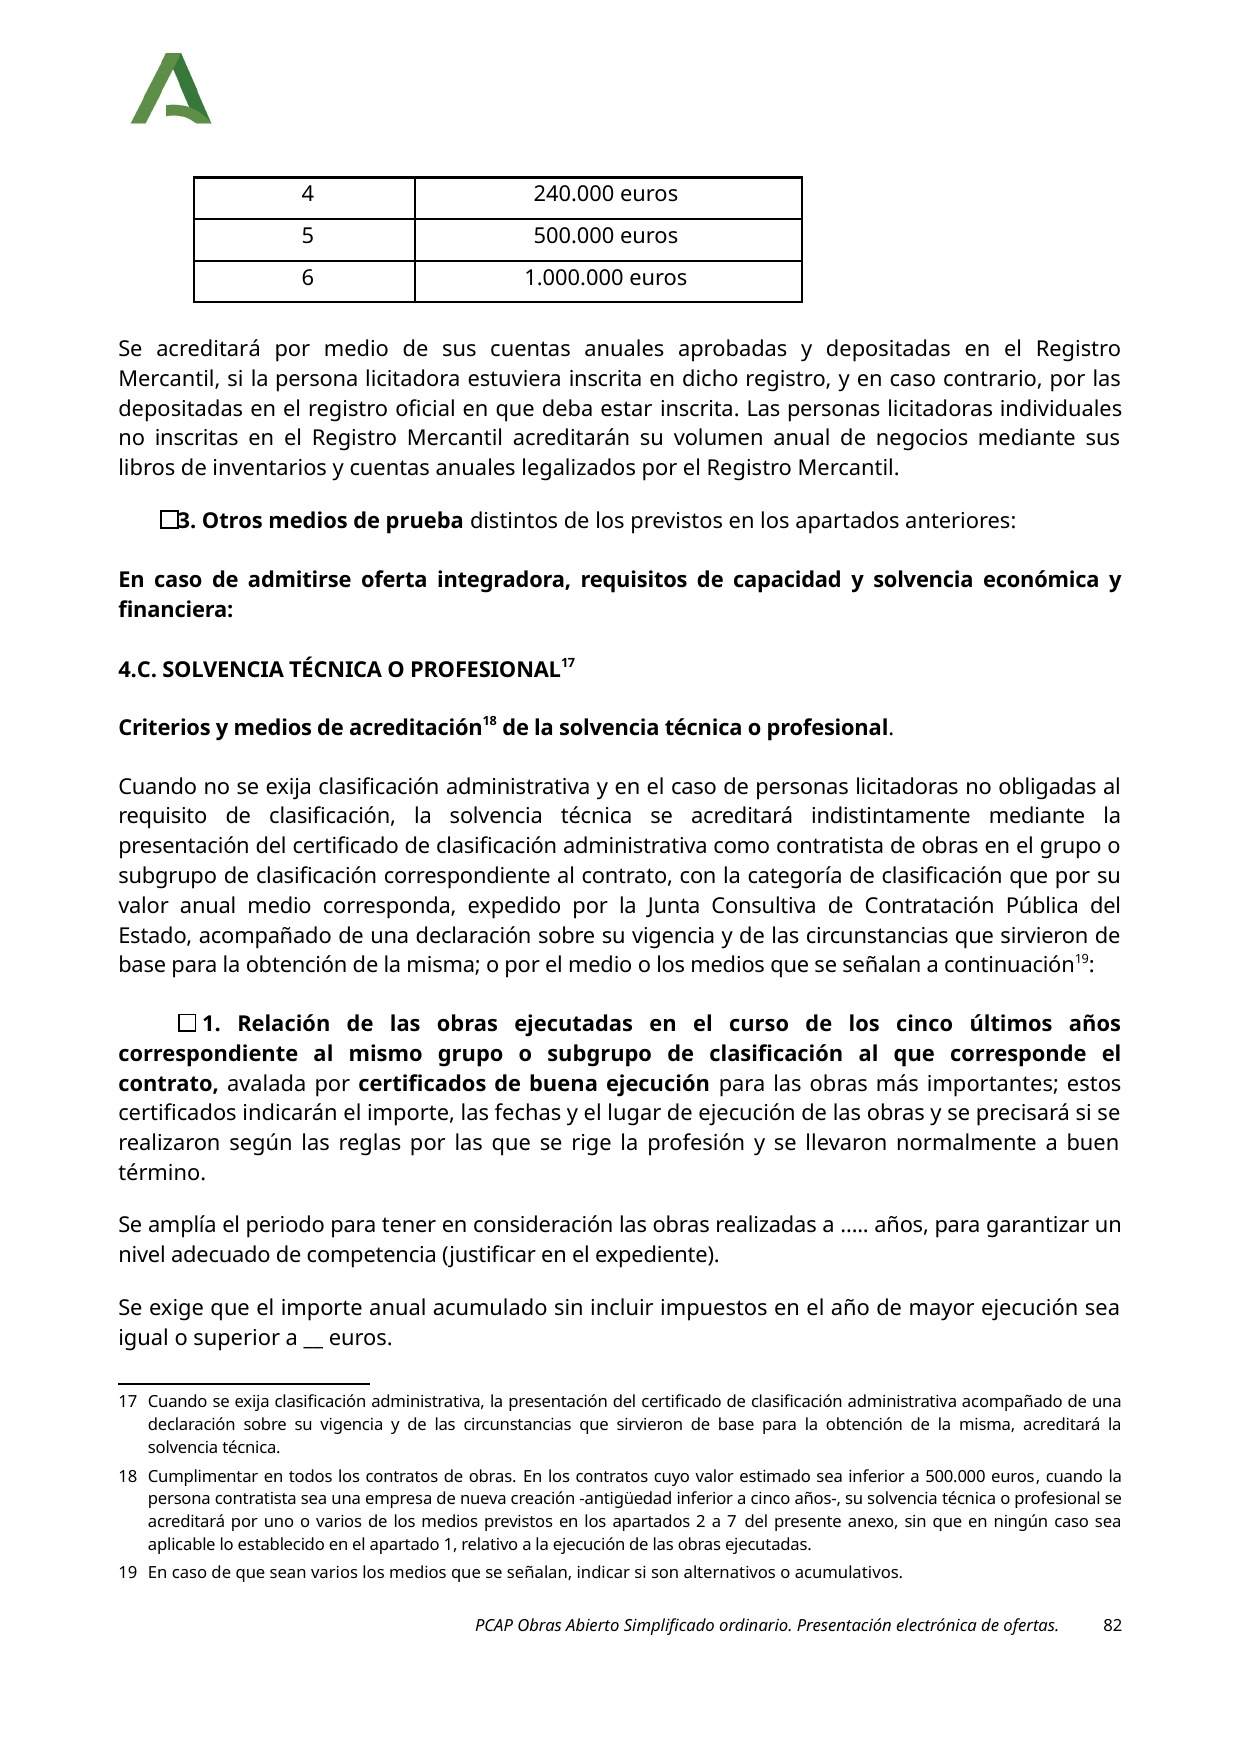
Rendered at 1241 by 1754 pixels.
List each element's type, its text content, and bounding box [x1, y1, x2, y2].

table_cell 500.000 euros [416, 220, 801, 259]
text Cuando no se exija clasificación administrativa y en el caso de personas licitadoras no obligadas al requisito de clasificación, la solvencia técnica se acreditará indistintamente mediante la presentación del certificado de clasificación administrativa como contratista de obras en el grupo o subgrupo de clasificación correspondiente al contrato, con la categoría de clasificación que por su valor anual medio corresponda, expedido por la Junta Consultiva de Contratación Pública del Estado, acompañado de una declaración sobre su vigencia y de las circunstancias que sirvieron de base para la obtención de la misma; o por el medio o los medios que se señalan a continuación: [118, 771, 1122, 979]
text Criterios y medios de acreditación de la solvencia técnica o profesional. [118, 712, 1122, 742]
text Se acreditará por medio de sus cuentas anuales aprobadas y depositadas en el Registro Mercantil, si la persona licitadora estuviera inscrita en dicho registro, y en caso contrario, por las depositadas en el registro oficial en que deba estar inscrita. Las personas licitadoras individuales no inscritas en el Registro Mercantil acreditarán su volumen anual de negocios mediante sus libros de inventarios y cuentas anuales legalizados por el Registro Mercantil. [118, 333, 1122, 482]
text En caso de que sean varios los medios que se señalan, indicar si son alternativos o acumulativos. [118, 1561, 1122, 1584]
text Se amplía el periodo para tener en consideración las obras realizadas a ….. años, para garantizar un nivel adecuado de competencia (justificar en el expediente). [118, 1209, 1122, 1269]
text 1. Relación de las obras ejecutadas en el curso de los cinco últimos años correspondiente al mismo grupo o subgrupo de clasificación al que corresponde el contrato, avalada por certificados de buena ejecución para las obras más importantes; estos certificados indicarán el importe, las fechas y el lugar de ejecución de las obras y se precisará si se realizaron según las reglas por las que se rige la profesión y se llevaron normalmente a buen término. [118, 1008, 1122, 1187]
text 3. Otros medios de prueba distintos de los previstos en los apartados anteriores: [118, 504, 1122, 534]
table_cell 5 [195, 220, 414, 259]
table_cell 1.000.000 euros [416, 262, 801, 301]
table_cell 6 [195, 262, 414, 301]
text Cuando se exija clasificación administrativa, la presentación del certificado de clasificación administrativa acompañado de una declaración sobre su vigencia y de las circunstancias que sirvieron de base para la obtención de la misma, acreditará la solvencia técnica. [118, 1390, 1122, 1458]
table_cell 4 [195, 179, 414, 218]
text Se exige que el importe anual acumulado sin incluir impuestos en el año de mayor ejecución sea igual o superior a __ euros. [118, 1292, 1122, 1351]
text En caso de admitirse oferta integradora, requisitos de capacidad y solvencia económica y financiera: [118, 564, 1122, 624]
picture [127, 48, 216, 128]
text 4.C. SOLVENCIA TÉCNICA O PROFESIONAL [118, 653, 1122, 683]
table_cell 240.000 euros [416, 179, 801, 218]
text Cumplimentar en todos los contratos de obras. En los contratos cuyo valor estimado sea inferior a 500.000 euros, cuando la persona contratista sea una empresa de nueva creación -antigüedad inferior a cinco años-, su solvencia técnica o profesional se acreditará por uno o varios de los medios previstos en los apartados 2 a 7 del presente anexo, sin que en ningún caso sea aplicable lo establecido en el apartado 1, relativo a la ejecución de las obras ejecutadas. [118, 1464, 1122, 1555]
